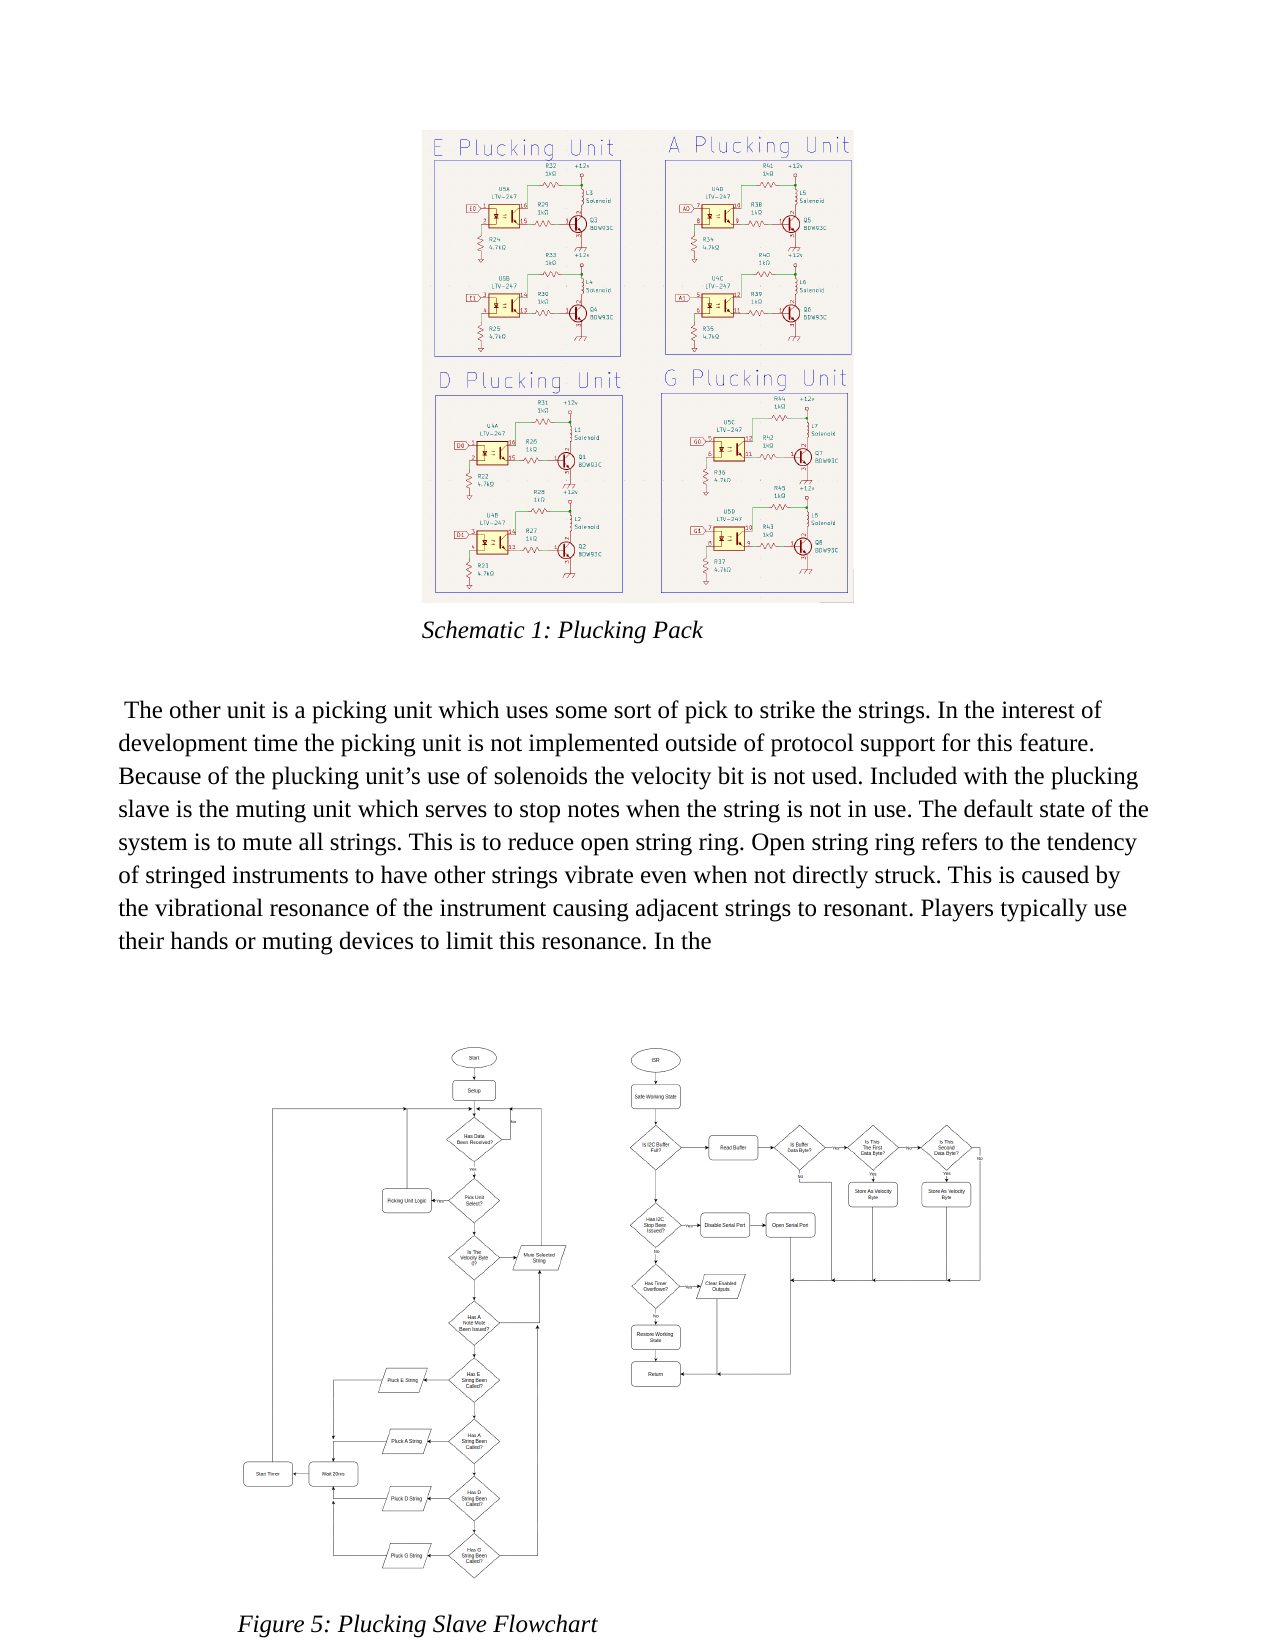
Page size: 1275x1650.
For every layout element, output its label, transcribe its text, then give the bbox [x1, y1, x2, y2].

text The other unit is a picking unit which uses some sort of pick to strike the strings. In the interest of development time the picking unit is not implemented outside of protocol support for this feature. Because of the plucking unit’s use of solenoids the velocity bit is not used. Included with the plucking slave is the muting unit which serves to stop notes when the string is not in use. The default state of the system is to mute all strings. This is to reduce open string ring. Open string ring refers to the tendency of stringed instruments to have other strings vibrate even when not directly struck. This is caused by the vibrational resonance of the instrument causing adjacent strings to resonant. Players typically use their hands or muting devices to limit this resonance. In the [118, 695, 1157, 955]
text Figure 5: Plucking Slave Flowchart [237, 1597, 997, 1638]
picture [237, 1028, 998, 1597]
text Schematic 1: Plucking Pack [422, 603, 853, 643]
picture [421, 130, 854, 603]
